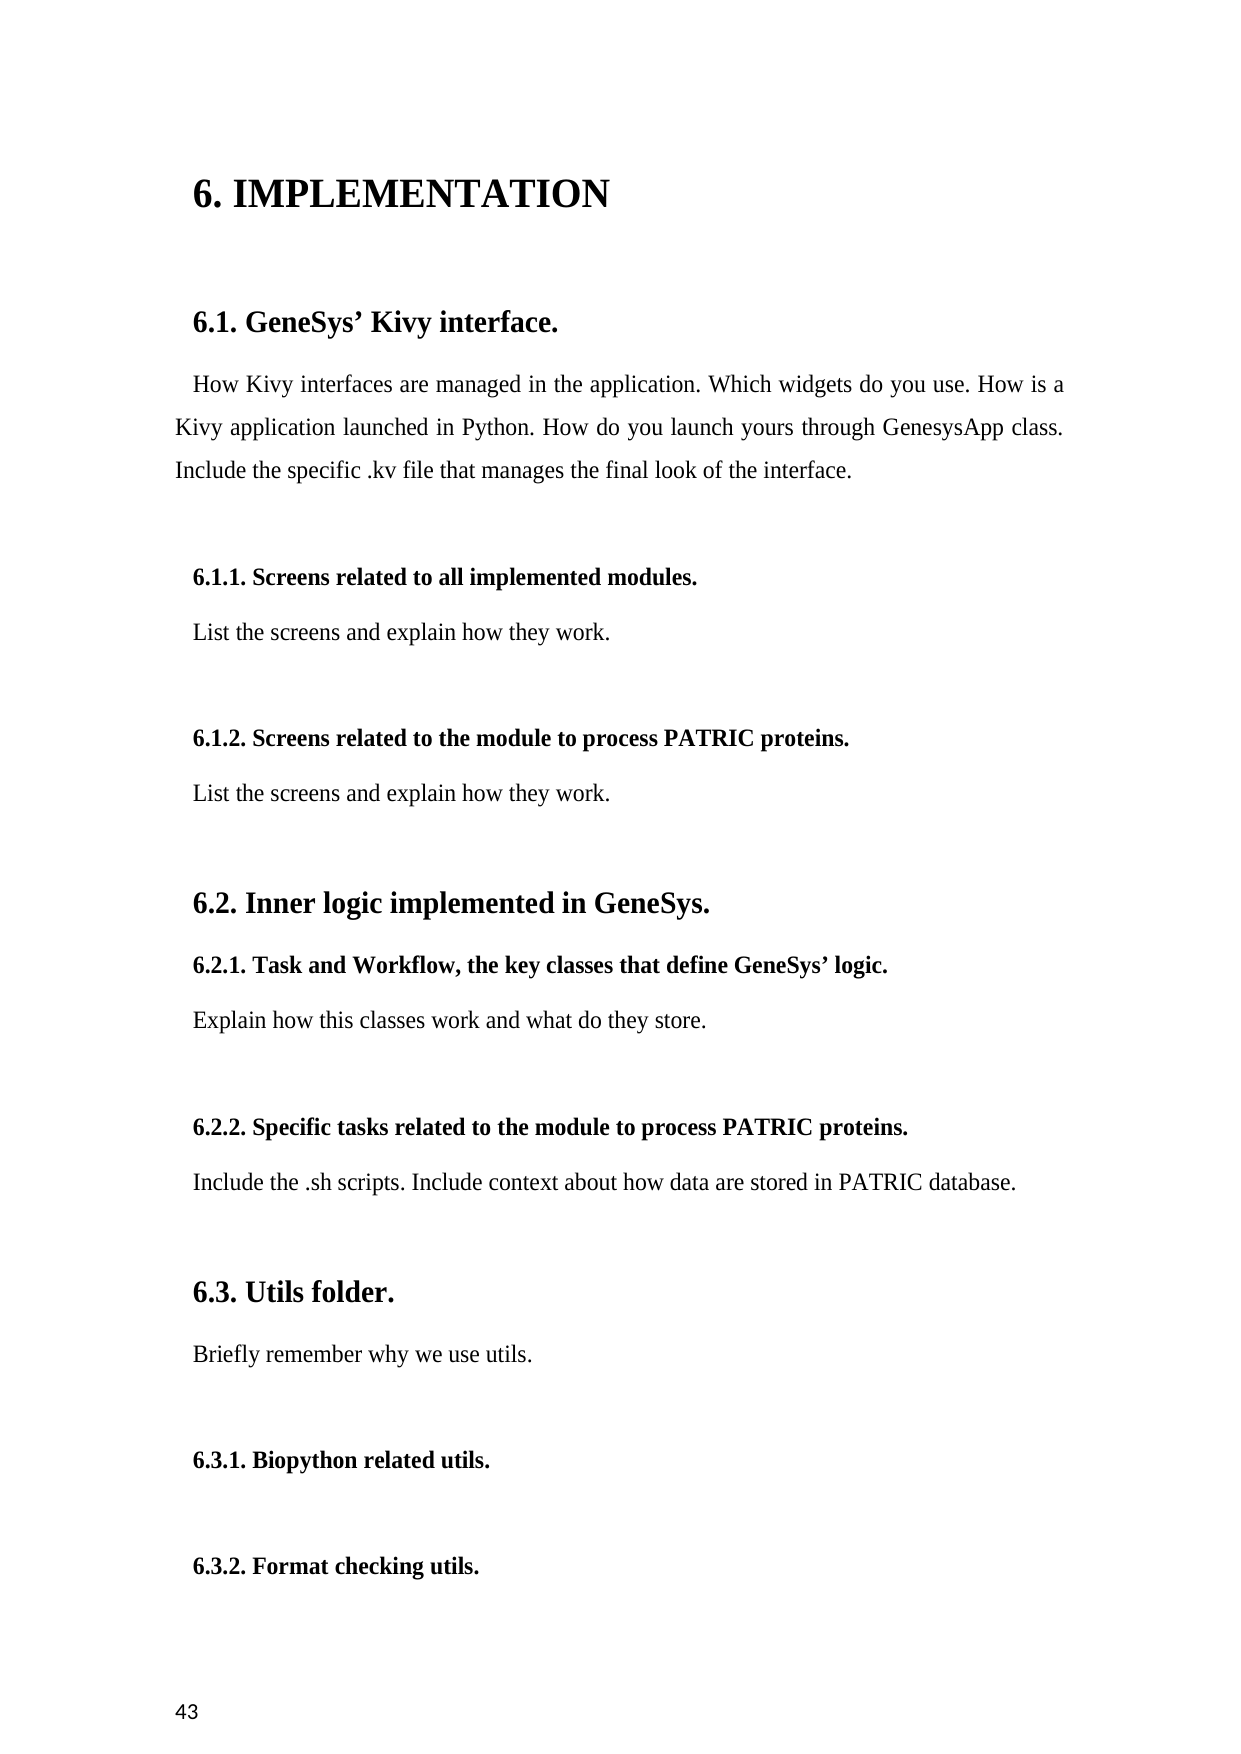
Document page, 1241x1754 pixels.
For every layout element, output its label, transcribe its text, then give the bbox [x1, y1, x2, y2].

text 6.2.2. Specific tasks related to the module to process PATRIC proteins. [175, 1112, 1065, 1140]
text 6.2.1. Task and Workflow, the key classes that define GeneSys’ logic. [175, 950, 1065, 979]
text 6.1. GeneSys’ Kivy interface. [175, 303, 1065, 339]
text 6.3. Utils folder. [175, 1273, 1065, 1309]
text 6.2. Inner logic implemented in GeneSys. [175, 884, 1065, 921]
text List the screens and explain how they work. [175, 617, 1065, 646]
text 6.3.1. Biopython related utils. [175, 1445, 1065, 1474]
text Explain how this classes work and what do they store. [175, 1005, 1065, 1034]
text 6.3.2. Format checking utils. [175, 1551, 1065, 1580]
text Include the .sh scripts. Include context about how data are stored in PATRIC database. [175, 1167, 1065, 1195]
text List the screens and explain how they work. [175, 778, 1065, 807]
text 6.1.2. Screens related to the module to process PATRIC proteins. [175, 723, 1065, 752]
text How Kivy interfaces are managed in the application. Which widgets do you use. How is a Kivy application launched in Python. How do you launch yours through GenesysApp class. Include the specific .kv file that manages the final look of the interface. [175, 369, 1065, 484]
text Briefly remember why we use utils. [175, 1339, 1065, 1367]
text 6.1.1. Screens related to all implemented modules. [175, 562, 1065, 591]
text 6. IMPLEMENTATION [175, 168, 1065, 216]
